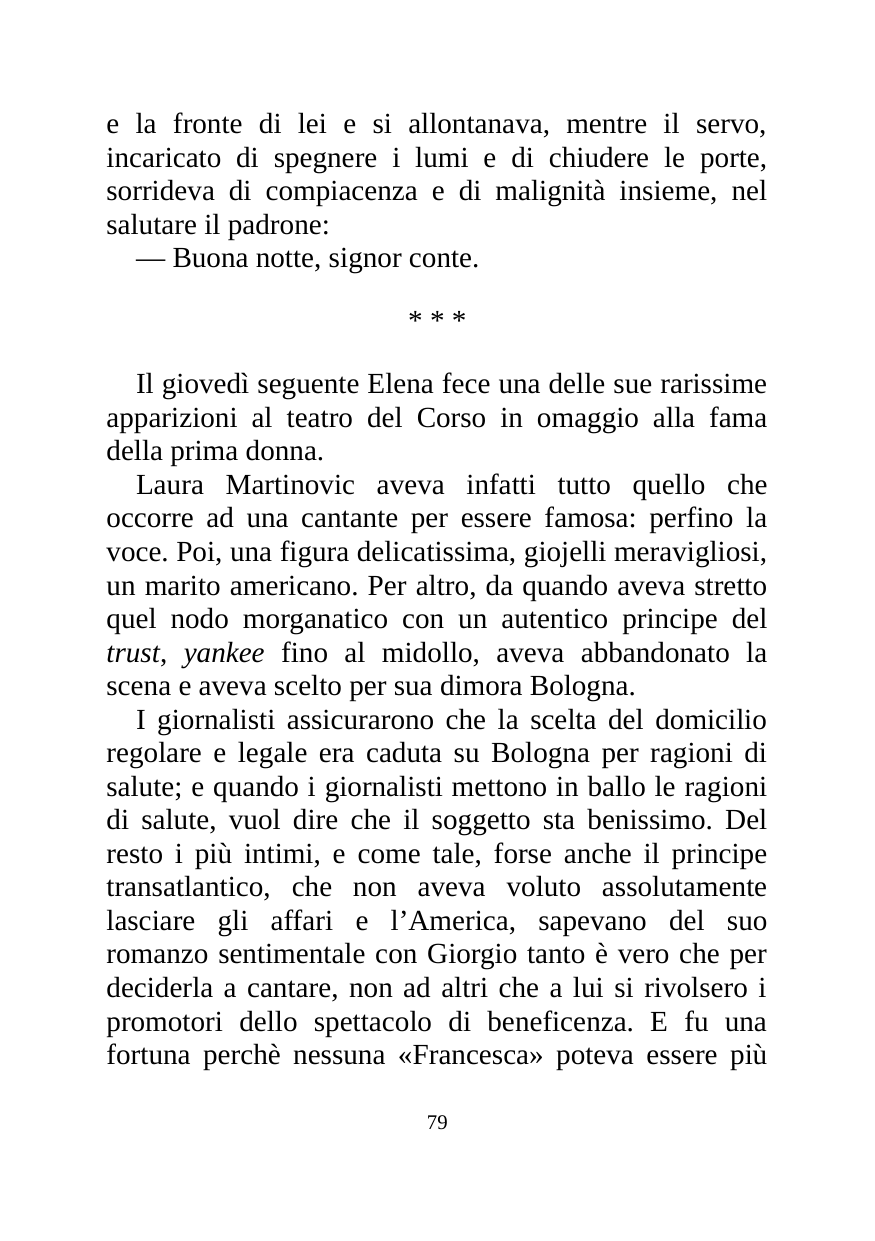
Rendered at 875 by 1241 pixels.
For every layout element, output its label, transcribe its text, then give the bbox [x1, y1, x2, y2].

text * * * [106, 303, 768, 337]
text I giornalisti assicurarono che la scelta del domicilio regolare e legale era caduta su Bologna per ragioni di salute; e quando i giornalisti mettono in ballo le ragioni di salute, vuol dire che il soggetto sta benissimo. Del resto i più intimi, e come tale, forse anche il principe transatlantico, che non aveva voluto assolutamente lasciare gli affari e l’America, sapevano del suo romanzo sentimentale con Giorgio tanto è vero che per deciderla a cantare, non ad altri che a lui si rivolsero i promotori dello spettacolo di beneficenza. E fu una fortuna perchè nessuna «Francesca» poteva essere più [106, 702, 768, 1071]
text — Buona notte, signor conte. [106, 240, 768, 274]
text Il giovedì seguente Elena fece una delle sue rarissime apparizioni al teatro del Corso in omaggio alla fama della prima donna. [106, 366, 768, 467]
text Laura Martinovic aveva infatti tutto quello che occorre ad una cantante per essere famosa: perfino la voce. Poi, una figura delicatissima, giojelli meravigliosi, un marito americano. Per altro, da quando aveva stretto quel nodo morganatico con un autentico principe del trust, yankee fino al midollo, aveva abbandonato la scena e aveva scelto per sua dimora Bologna. [106, 467, 768, 702]
text e la fronte di lei e si allontanava, mentre il servo, incaricato di spegnere i lumi e di chiudere le porte, sorrideva di compiacenza e di malignità insieme, nel salutare il padrone: [106, 106, 768, 240]
